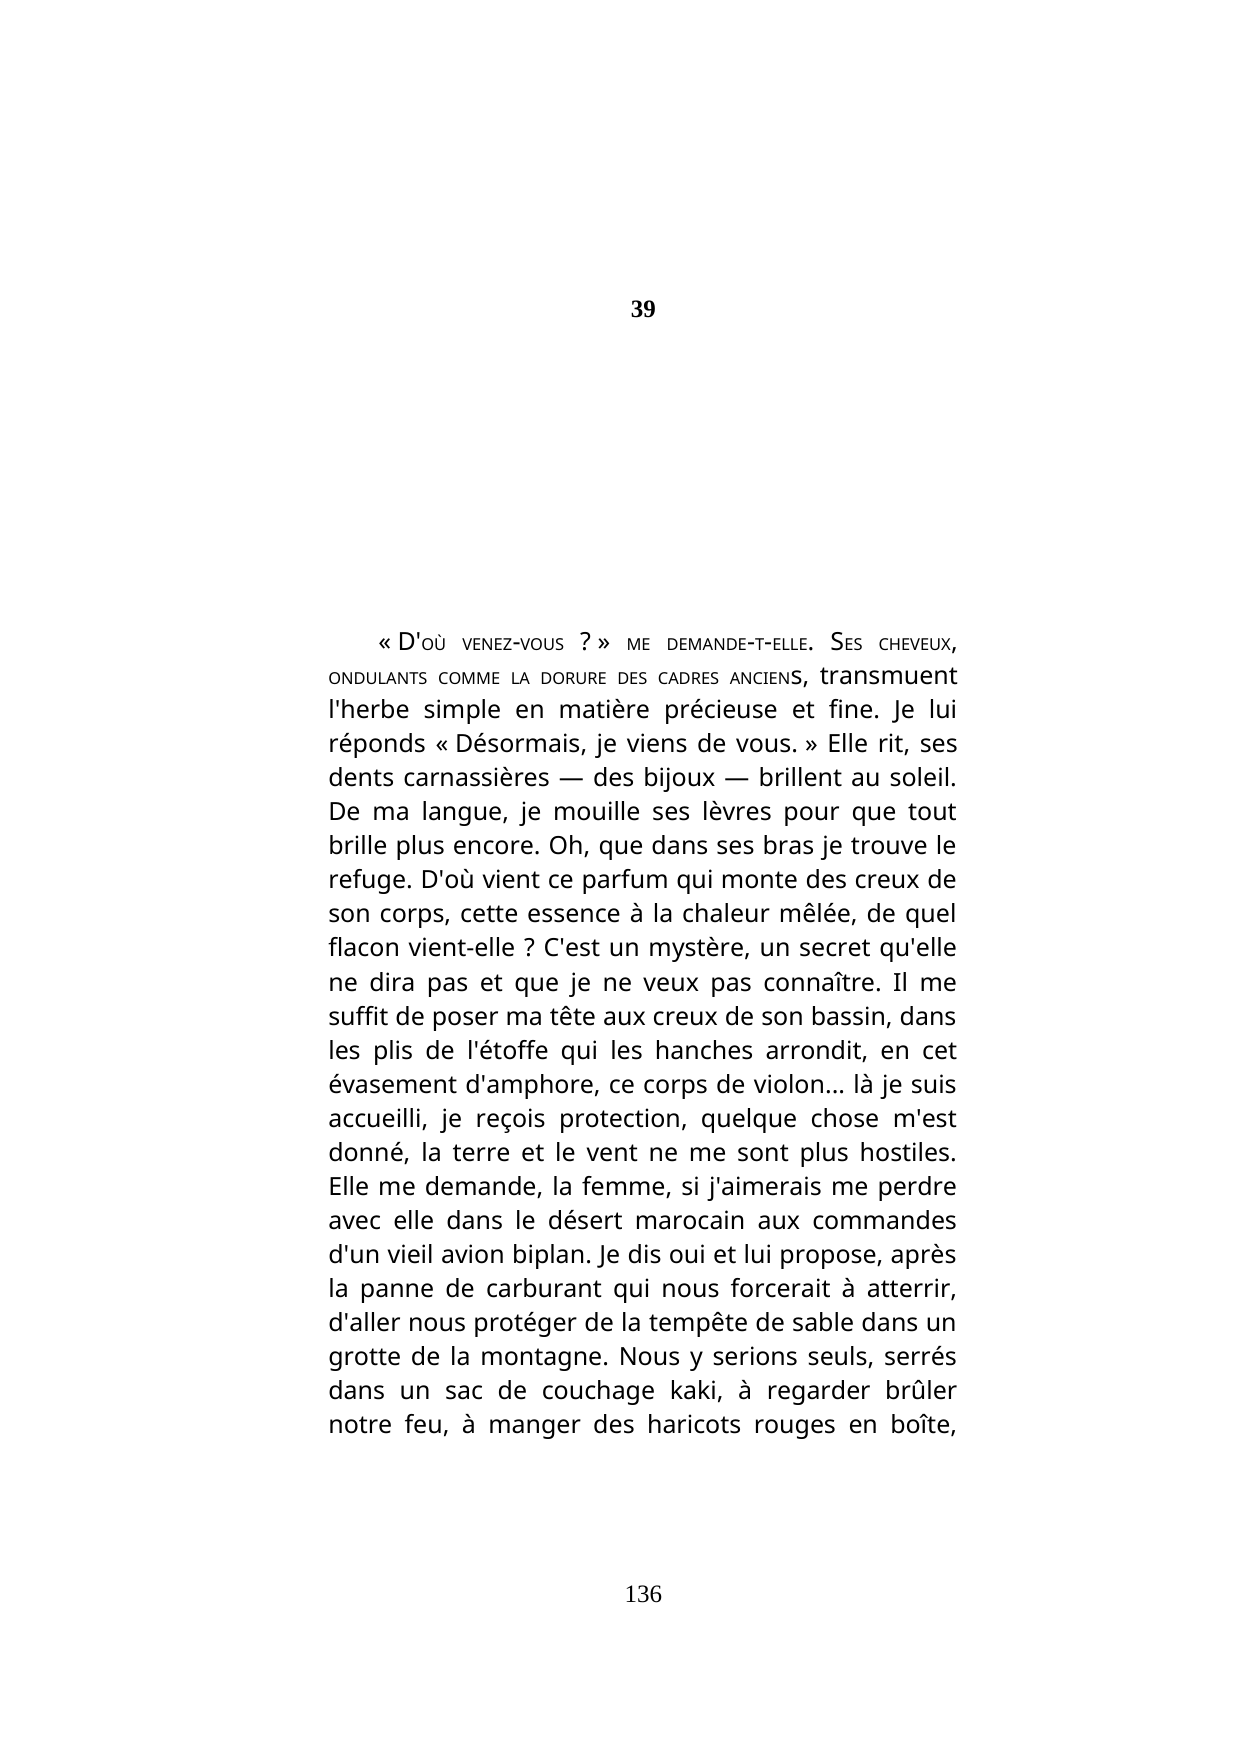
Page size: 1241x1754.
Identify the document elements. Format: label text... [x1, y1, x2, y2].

text « D'où venez-vous ? » me demande-t-elle. Ses cheveux, ondulants comme la dorure des cadres anciens, transmuent l'herbe simple en matière précieuse et fine. Je lui réponds « Désormais, je viens de vous. » Elle rit, ses dents carnassières — des bijoux — brillent au soleil. De ma langue, je mouille ses lèvres pour que tout brille plus encore. Oh, que dans ses bras je trouve le refuge. D'où vient ce parfum qui monte des creux de son corps, cette essence à la chaleur mêlée, de quel flacon vient-elle ? C'est un mystère, un secret qu'elle ne dira pas et que je ne veux pas connaître. Il me suffit de poser ma tête aux creux de son bassin, dans les plis de l'étoffe qui les hanches arrondit, en cet évasement d'amphore, ce corps de violon... là je suis accueilli, je reçois protection, quelque chose m'est donné, la terre et le vent ne me sont plus hostiles. Elle me demande, la femme, si j'aimerais me perdre avec elle dans le désert marocain aux commandes d'un vieil avion biplan. Je dis oui et lui propose, après la panne de carburant qui nous forcerait à atterrir, d'aller nous protéger de la tempête de sable dans un grotte de la montagne. Nous y serions seuls, serrés dans un sac de couchage kaki, à regarder brûler notre feu, à manger des haricots rouges en boîte, [328, 623, 958, 1441]
text 39 [328, 268, 958, 351]
